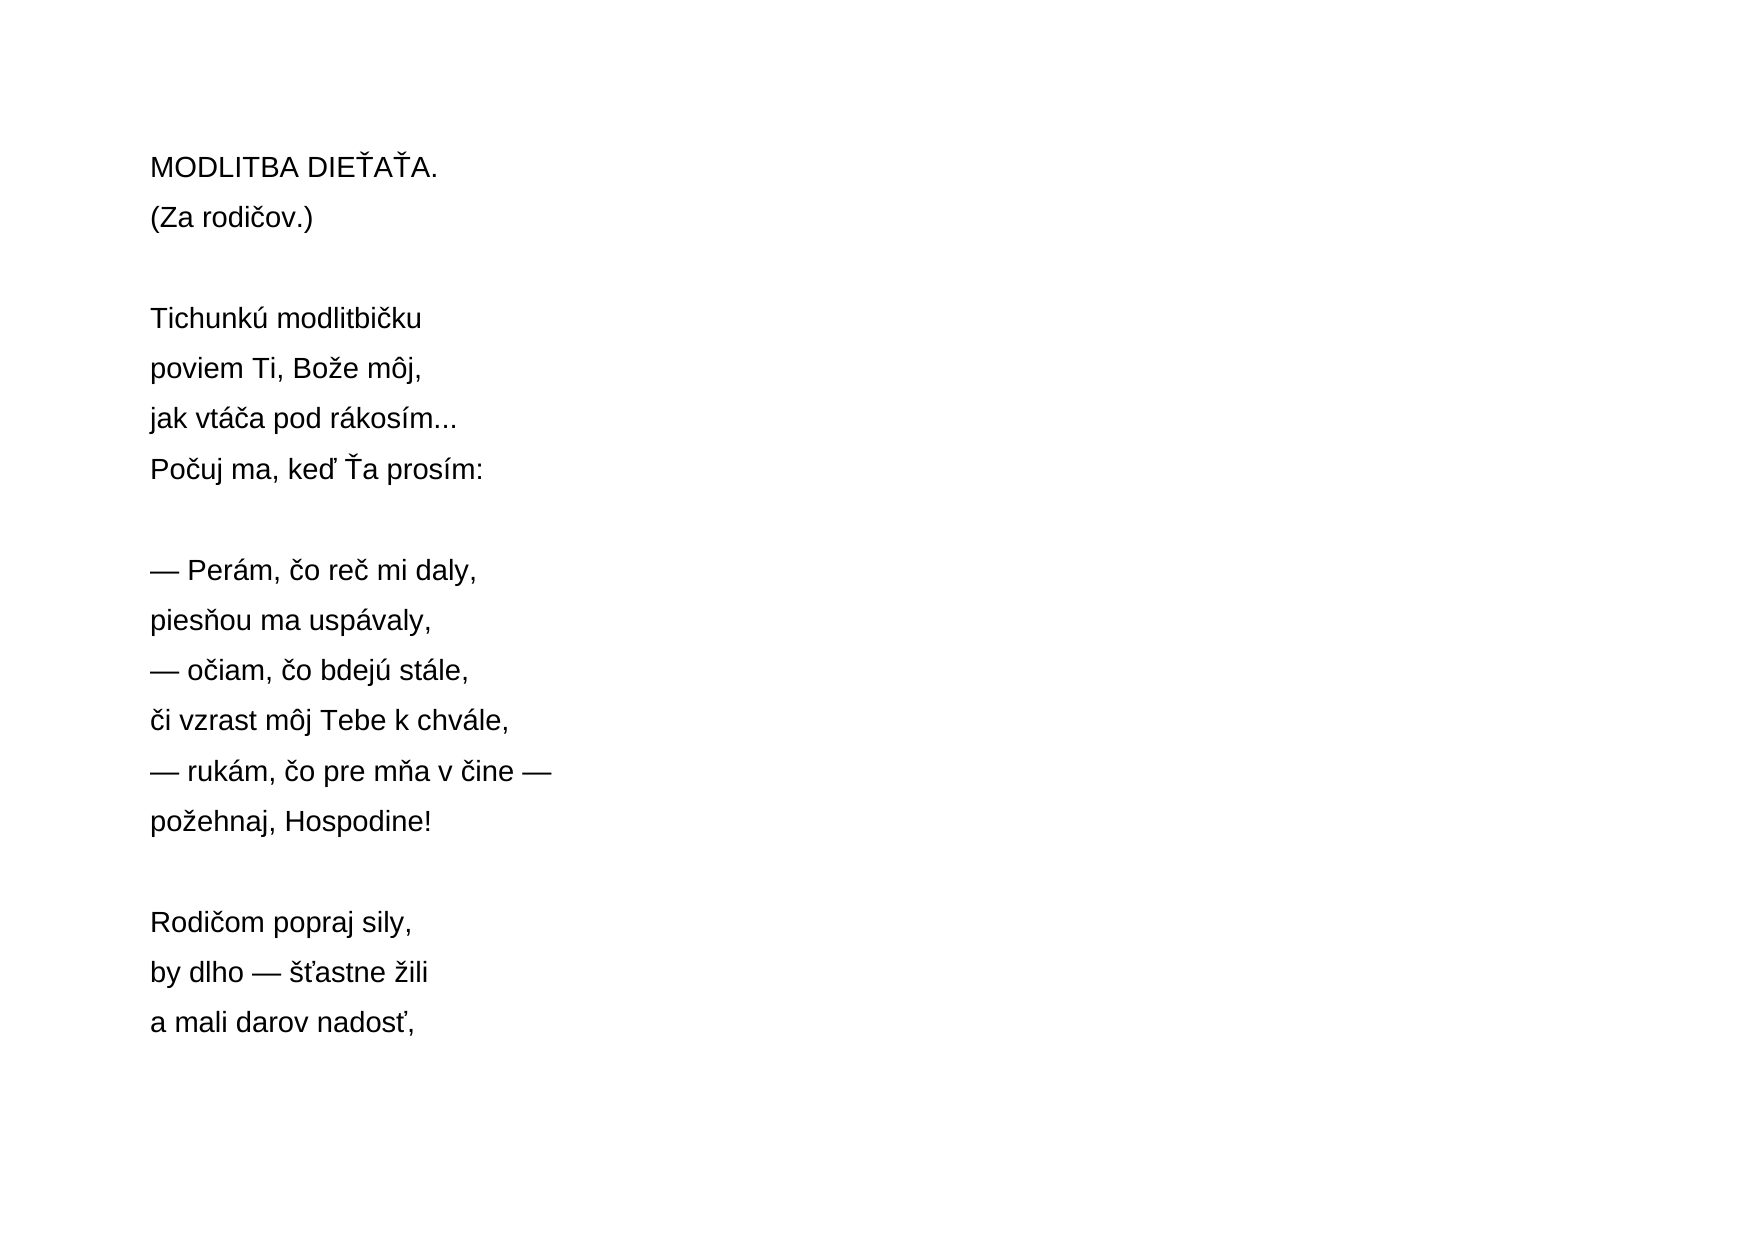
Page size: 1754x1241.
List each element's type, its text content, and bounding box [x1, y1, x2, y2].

text Tichunkú modlitbičku [150, 301, 1243, 334]
text jak vtáča pod rákosím... [150, 402, 1243, 435]
text — Perám, čo reč mi daly, [150, 552, 1243, 586]
text Počuj ma, keď Ťa prosím: [150, 452, 1243, 485]
text či vzrast môj Tebe k chvále, [150, 703, 1243, 737]
subtitle MODLITBA DIEŤAŤA. [150, 150, 1243, 183]
text by dlho — šťastne žili [150, 955, 1243, 988]
text piesňou ma uspávaly, [150, 603, 1243, 636]
text — očiam, čo bdejú stále, [150, 653, 1243, 687]
text poviem Ti, Bože môj, [150, 351, 1243, 385]
subtitle (Za rodičov.) [150, 200, 1243, 234]
text Rodičom popraj sily, [150, 905, 1243, 938]
text a mali darov nadosť, [150, 1005, 1243, 1039]
text — rukám, čo pre mňa v čine — [150, 754, 1243, 787]
text požehnaj, Hospodine! [150, 804, 1243, 838]
